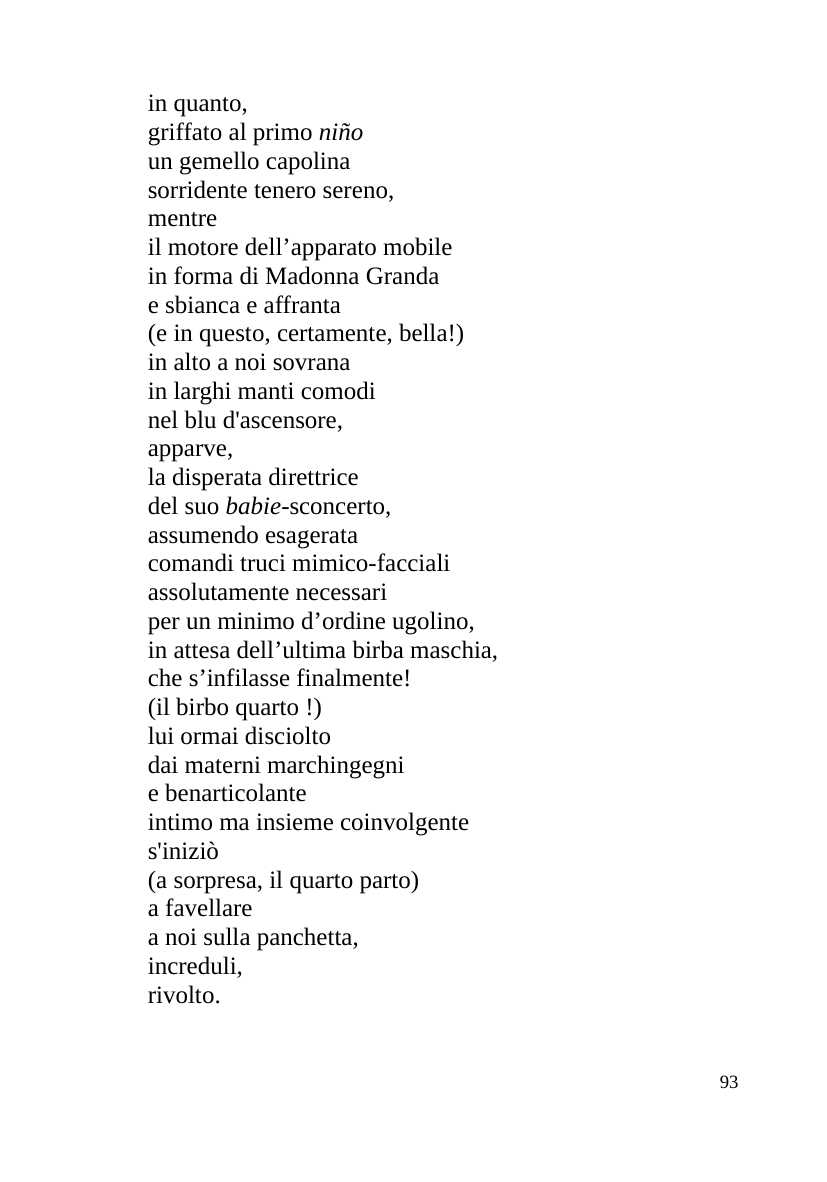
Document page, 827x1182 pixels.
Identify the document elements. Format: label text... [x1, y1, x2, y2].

text comandi truci mimico-facciali [148, 548, 679, 577]
text (e in questo, certamente, bella!) [148, 318, 679, 347]
text (a sorpresa, il quarto parto) [148, 865, 679, 893]
text in larghi manti comodi [148, 376, 679, 405]
text intimo ma insieme coinvolgente [148, 807, 679, 836]
text per un minimo d’ordine ugolino, [148, 606, 679, 635]
text (il birbo quarto !) [148, 692, 679, 721]
text in attesa dell’ultima birba maschia, [148, 635, 679, 663]
text in forma di Madonna Granda [148, 261, 679, 290]
text griffato al primo niño [148, 117, 679, 146]
text sorridente tenero sereno, [148, 175, 679, 203]
text increduli, [148, 951, 679, 980]
text e sbianca e affranta [148, 290, 679, 318]
text s'iniziò [148, 836, 679, 865]
text del suo babie-sconcerto, [148, 491, 679, 520]
text a favellare [148, 893, 679, 922]
text il motore dell’apparato mobile [148, 232, 679, 261]
text assumendo esagerata [148, 520, 679, 548]
text in alto a noi sovrana [148, 347, 679, 376]
text e benarticolante [148, 778, 679, 807]
text la disperata direttrice [148, 462, 679, 491]
text apparve, [148, 433, 679, 462]
text mentre [148, 203, 679, 232]
text in quanto, [148, 88, 679, 117]
text a noi sulla panchetta, [148, 922, 679, 951]
text nel blu d'ascensore, [148, 405, 679, 433]
text che s’infilasse finalmente! [148, 663, 679, 692]
text lui ormai disciolto [148, 721, 679, 750]
text assolutamente necessari [148, 577, 679, 606]
text un gemello capolina [148, 146, 679, 175]
text dai materni marchingegni [148, 750, 679, 778]
text rivolto. [148, 980, 679, 1008]
